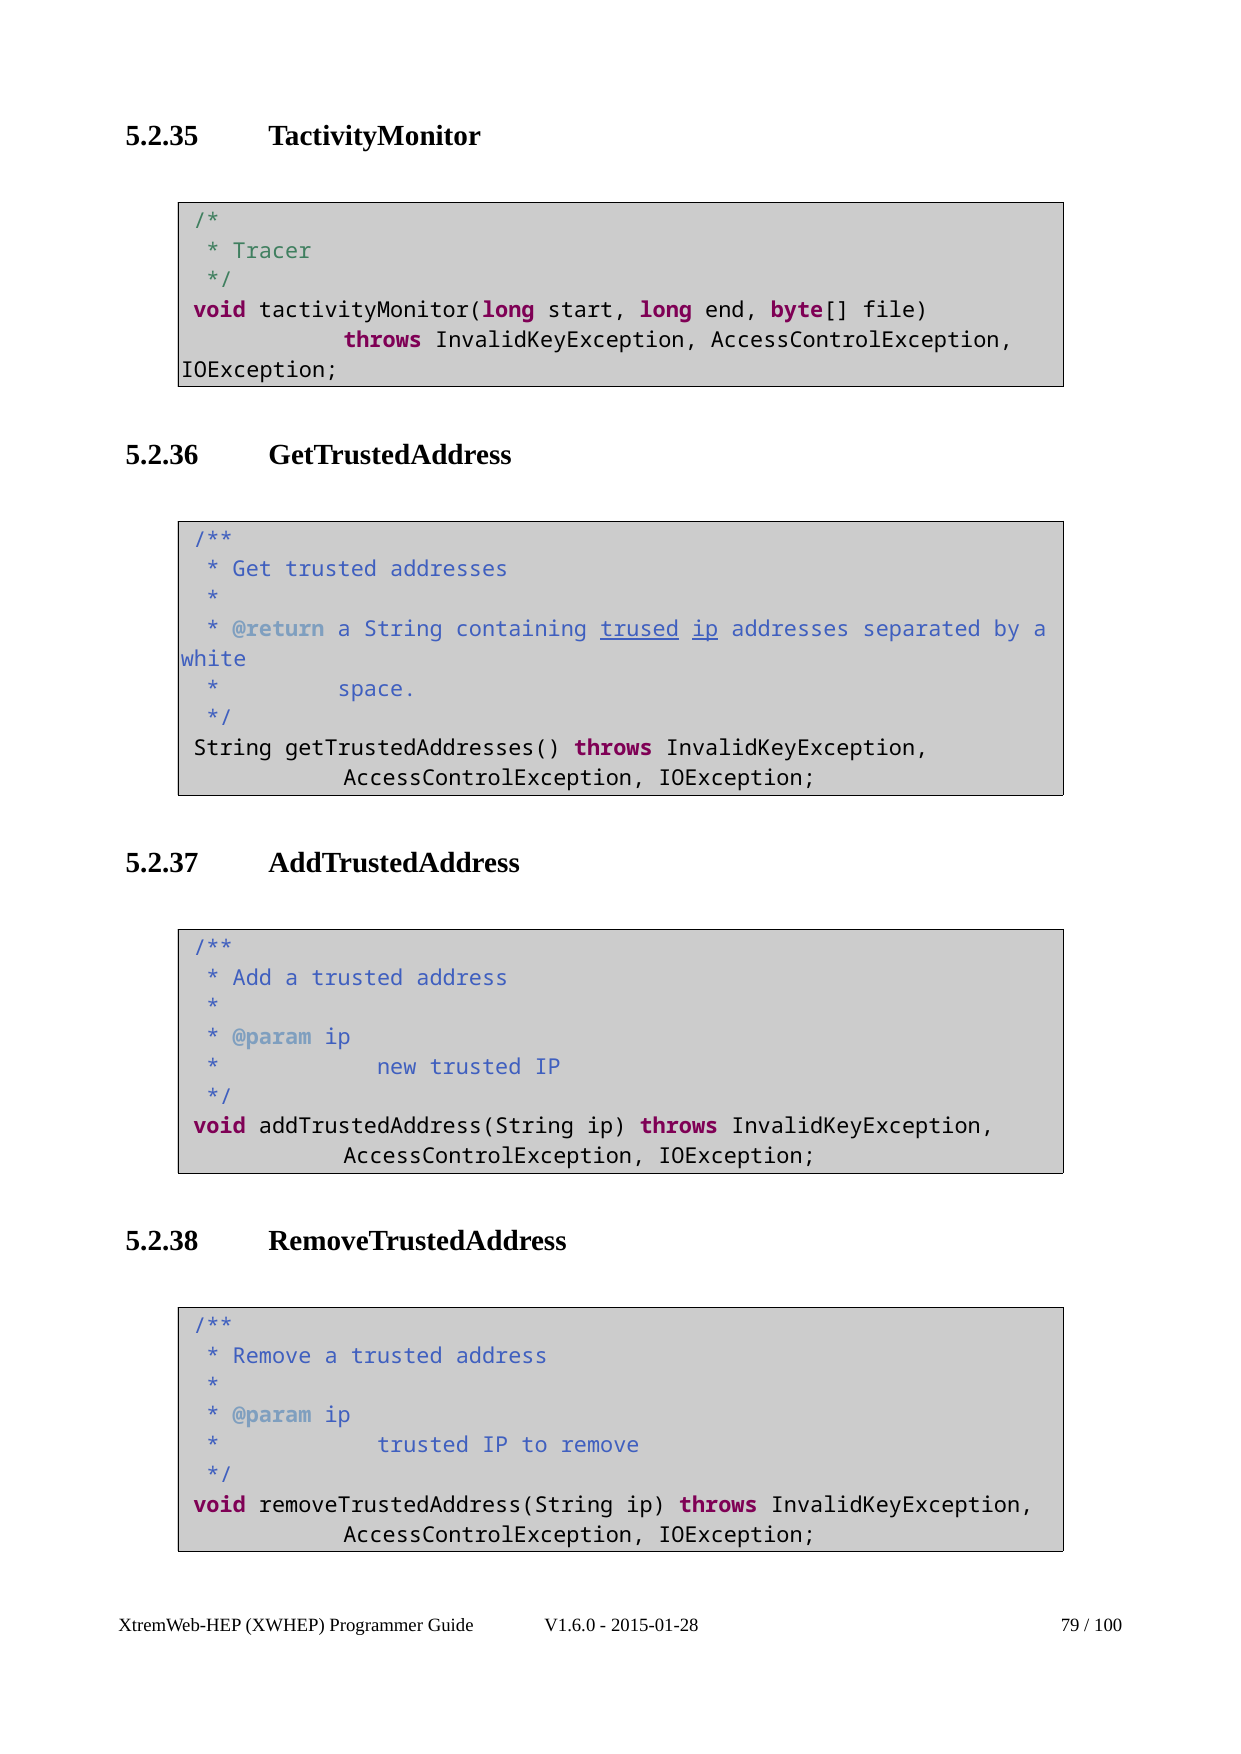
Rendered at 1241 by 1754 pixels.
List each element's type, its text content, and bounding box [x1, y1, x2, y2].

text * Add a trusted address [179, 958, 1063, 988]
text */ [179, 699, 1063, 729]
text /** [179, 930, 1063, 958]
text * @return a String containing trused ip addresses separated by a white [179, 610, 1063, 669]
text * @param ip [179, 1018, 1063, 1048]
text * space. [179, 669, 1063, 699]
text */ [179, 1078, 1063, 1107]
subtitle AddTrustedAddress [118, 845, 1122, 878]
text * trusted IP to remove [179, 1426, 1063, 1456]
text AccessControlException, IOException; [179, 759, 1063, 795]
text * Tracer [179, 232, 1063, 261]
subtitle RemoveTrustedAddress [118, 1223, 1122, 1257]
subtitle TactivityMonitor [118, 118, 1122, 152]
subtitle GetTrustedAddress [118, 437, 1122, 470]
text * Remove a trusted address [179, 1337, 1063, 1367]
text /* [179, 203, 1063, 232]
text void addTrustedAddress(String ip) throws InvalidKeyException, [179, 1107, 1063, 1137]
text */ [179, 1456, 1063, 1486]
text * [179, 988, 1063, 1018]
text AccessControlException, IOException; [179, 1137, 1063, 1173]
text AccessControlException, IOException; [179, 1516, 1063, 1551]
text * [179, 1367, 1063, 1396]
text * @param ip [179, 1396, 1063, 1426]
text /** [179, 1308, 1063, 1337]
text */ [179, 261, 1063, 291]
text void removeTrustedAddress(String ip) throws InvalidKeyException, [179, 1486, 1063, 1516]
text void tactivityMonitor(long start, long end, byte[] file) [179, 291, 1063, 321]
text String getTrustedAddresses() throws InvalidKeyException, [179, 729, 1063, 759]
text throws InvalidKeyException, AccessControlException, IOException; [179, 321, 1063, 386]
text * new trusted IP [179, 1048, 1063, 1078]
text * Get trusted addresses [179, 550, 1063, 580]
text /** [179, 522, 1063, 550]
text * [179, 580, 1063, 610]
